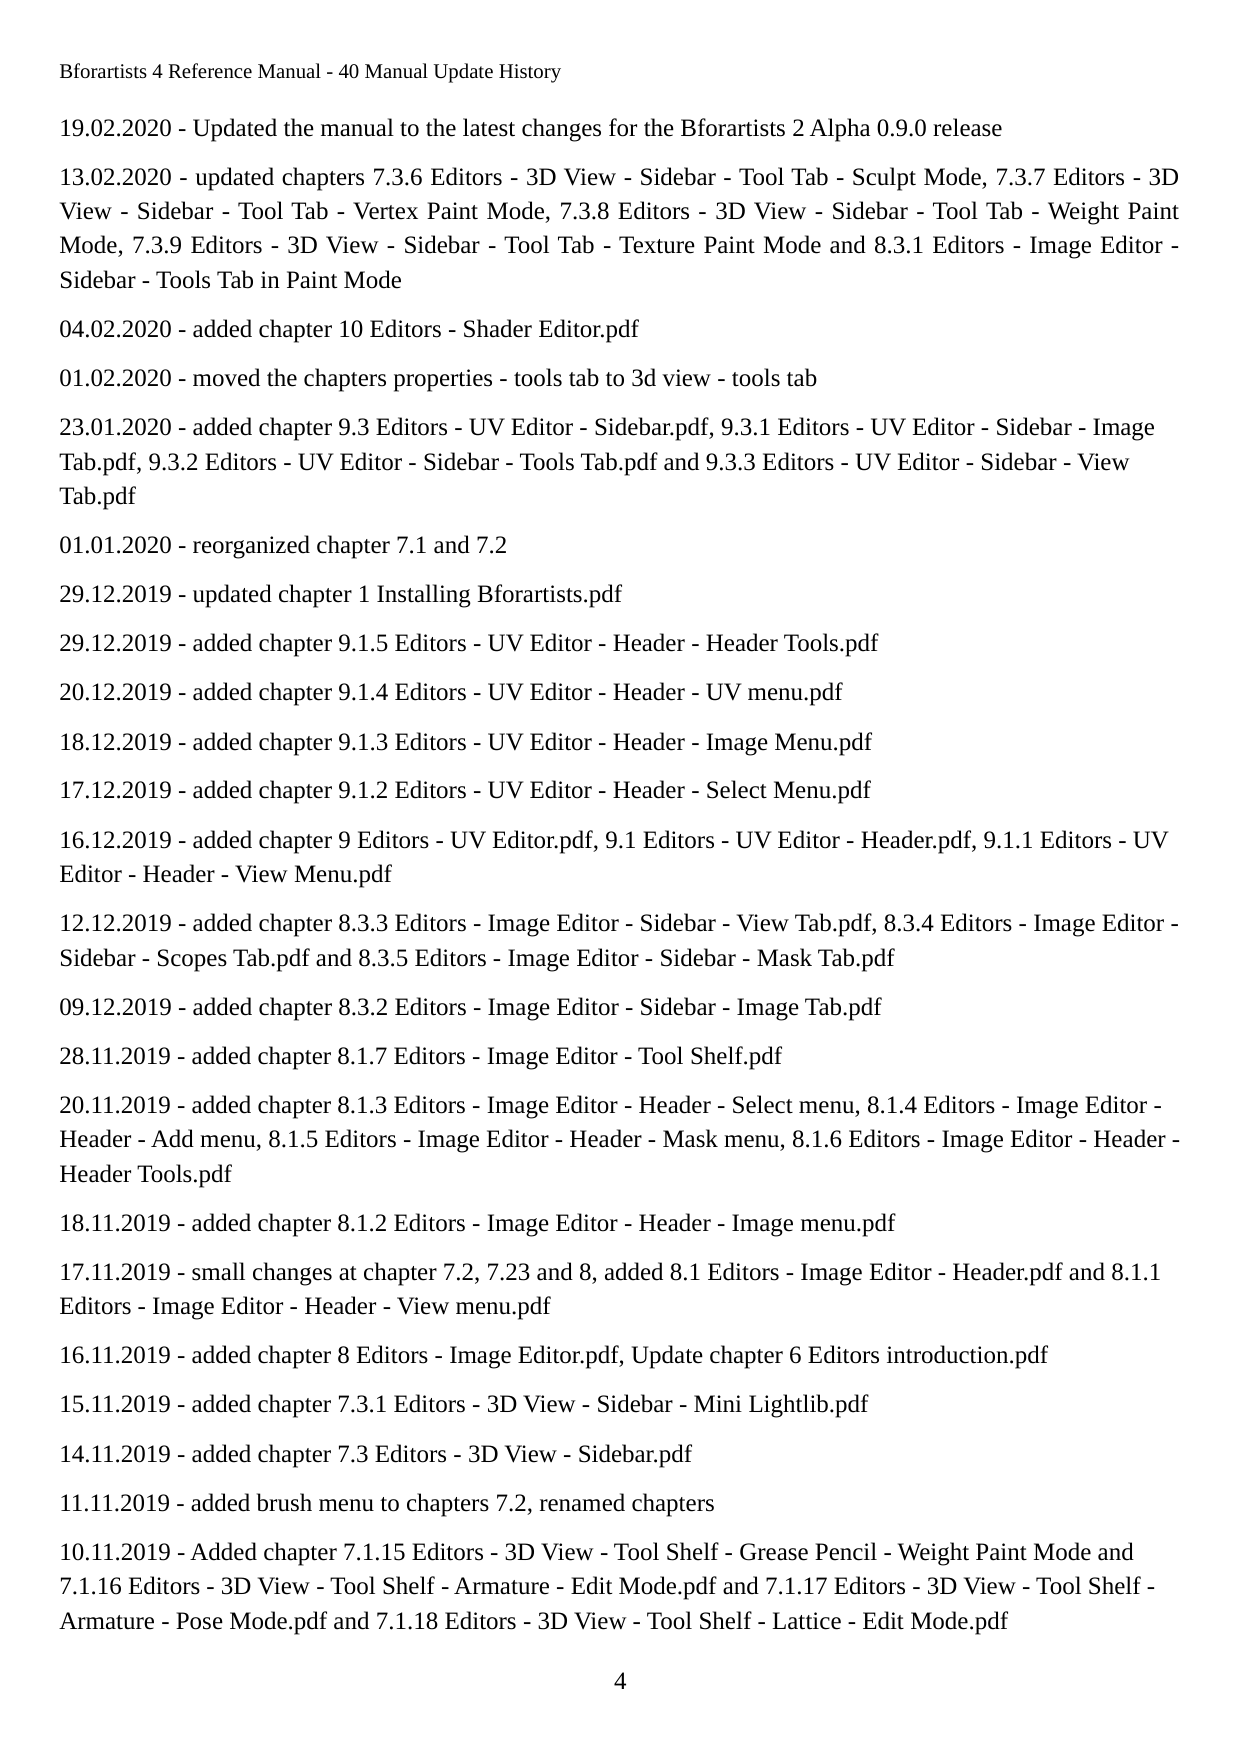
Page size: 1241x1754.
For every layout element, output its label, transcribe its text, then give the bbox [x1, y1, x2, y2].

text 20.12.2019 - added chapter 9.1.4 Editors - UV Editor - Header - UV menu.pdf [59, 677, 1181, 706]
text 29.12.2019 - updated chapter 1 Installing Bforartists.pdf [59, 579, 1181, 608]
text 17.11.2019 - small changes at chapter 7.2, 7.23 and 8, added 8.1 Editors - Image Editor - Header.pdf and 8.1.1 Editors - Image Editor - Header - View menu.pdf [59, 1257, 1181, 1320]
text 14.11.2019 - added chapter 7.3 Editors - 3D View - Sidebar.pdf [59, 1439, 1181, 1467]
text 18.11.2019 - added chapter 8.1.2 Editors - Image Editor - Header - Image menu.pdf [59, 1208, 1181, 1237]
text 01.02.2020 - moved the chapters properties - tools tab to 3d view - tools tab [59, 363, 1181, 392]
text 13.02.2020 - updated chapters 7.3.6 Editors - 3D View - Sidebar - Tool Tab - Sculpt Mode, 7.3.7 Editors - 3D View - Sidebar - Tool Tab - Vertex Paint Mode, 7.3.8 Editors - 3D View - Sidebar - Tool Tab - Weight Paint Mode, 7.3.9 Editors - 3D View - Sidebar - Tool Tab - Texture Paint Mode and 8.3.1 Editors - Image Editor - Sidebar - Tools Tab in Paint Mode [59, 162, 1181, 294]
text 04.02.2020 - added chapter 10 Editors - Shader Editor.pdf [59, 314, 1181, 343]
text 19.02.2020 - Updated the manual to the latest changes for the Bforartists 2 Alpha 0.9.0 release [59, 113, 1181, 141]
text 29.12.2019 - added chapter 9.1.5 Editors - UV Editor - Header - Header Tools.pdf [59, 628, 1181, 657]
text 28.11.2019 - added chapter 8.1.7 Editors - Image Editor - Tool Shelf.pdf [59, 1041, 1181, 1069]
text 18.12.2019 - added chapter 9.1.3 Editors - UV Editor - Header - Image Menu.pdf [59, 727, 1181, 755]
text 16.12.2019 - added chapter 9 Editors - UV Editor.pdf, 9.1 Editors - UV Editor - Header.pdf, 9.1.1 Editors - UV Editor - Header - View Menu.pdf [59, 825, 1181, 888]
text 23.01.2020 - added chapter 9.3 Editors - UV Editor - Sidebar.pdf, 9.3.1 Editors - UV Editor - Sidebar - Image Tab.pdf, 9.3.2 Editors - UV Editor - Sidebar - Tools Tab.pdf and 9.3.3 Editors - UV Editor - Sidebar - View Tab.pdf [59, 412, 1181, 510]
text 09.12.2019 - added chapter 8.3.2 Editors - Image Editor - Sidebar - Image Tab.pdf [59, 992, 1181, 1021]
text 01.01.2020 - reorganized chapter 7.1 and 7.2 [59, 530, 1181, 559]
text 17.12.2019 - added chapter 9.1.2 Editors - UV Editor - Header - Select Menu.pdf [59, 776, 1181, 804]
text 12.12.2019 - added chapter 8.3.3 Editors - Image Editor - Sidebar - View Tab.pdf, 8.3.4 Editors - Image Editor - Sidebar - Scopes Tab.pdf and 8.3.5 Editors - Image Editor - Sidebar - Mask Tab.pdf [59, 908, 1181, 971]
text 15.11.2019 - added chapter 7.3.1 Editors - 3D View - Sidebar - Mini Lightlib.pdf [59, 1389, 1181, 1418]
text 10.11.2019 - Added chapter 7.1.15 Editors - 3D View - Tool Shelf - Grease Pencil - Weight Paint Mode and 7.1.16 Editors - 3D View - Tool Shelf - Armature - Edit Mode.pdf and 7.1.17 Editors - 3D View - Tool Shelf - Armature - Pose Mode.pdf and 7.1.18 Editors - 3D View - Tool Shelf - Lattice - Edit Mode.pdf [59, 1537, 1181, 1634]
text 11.11.2019 - added brush menu to chapters 7.2, renamed chapters [59, 1488, 1181, 1516]
text 16.11.2019 - added chapter 8 Editors - Image Editor.pdf, Update chapter 6 Editors introduction.pdf [59, 1341, 1181, 1369]
text 20.11.2019 - added chapter 8.1.3 Editors - Image Editor - Header - Select menu, 8.1.4 Editors - Image Editor - Header - Add menu, 8.1.5 Editors - Image Editor - Header - Mask menu, 8.1.6 Editors - Image Editor - Header - Header Tools.pdf [59, 1090, 1181, 1188]
